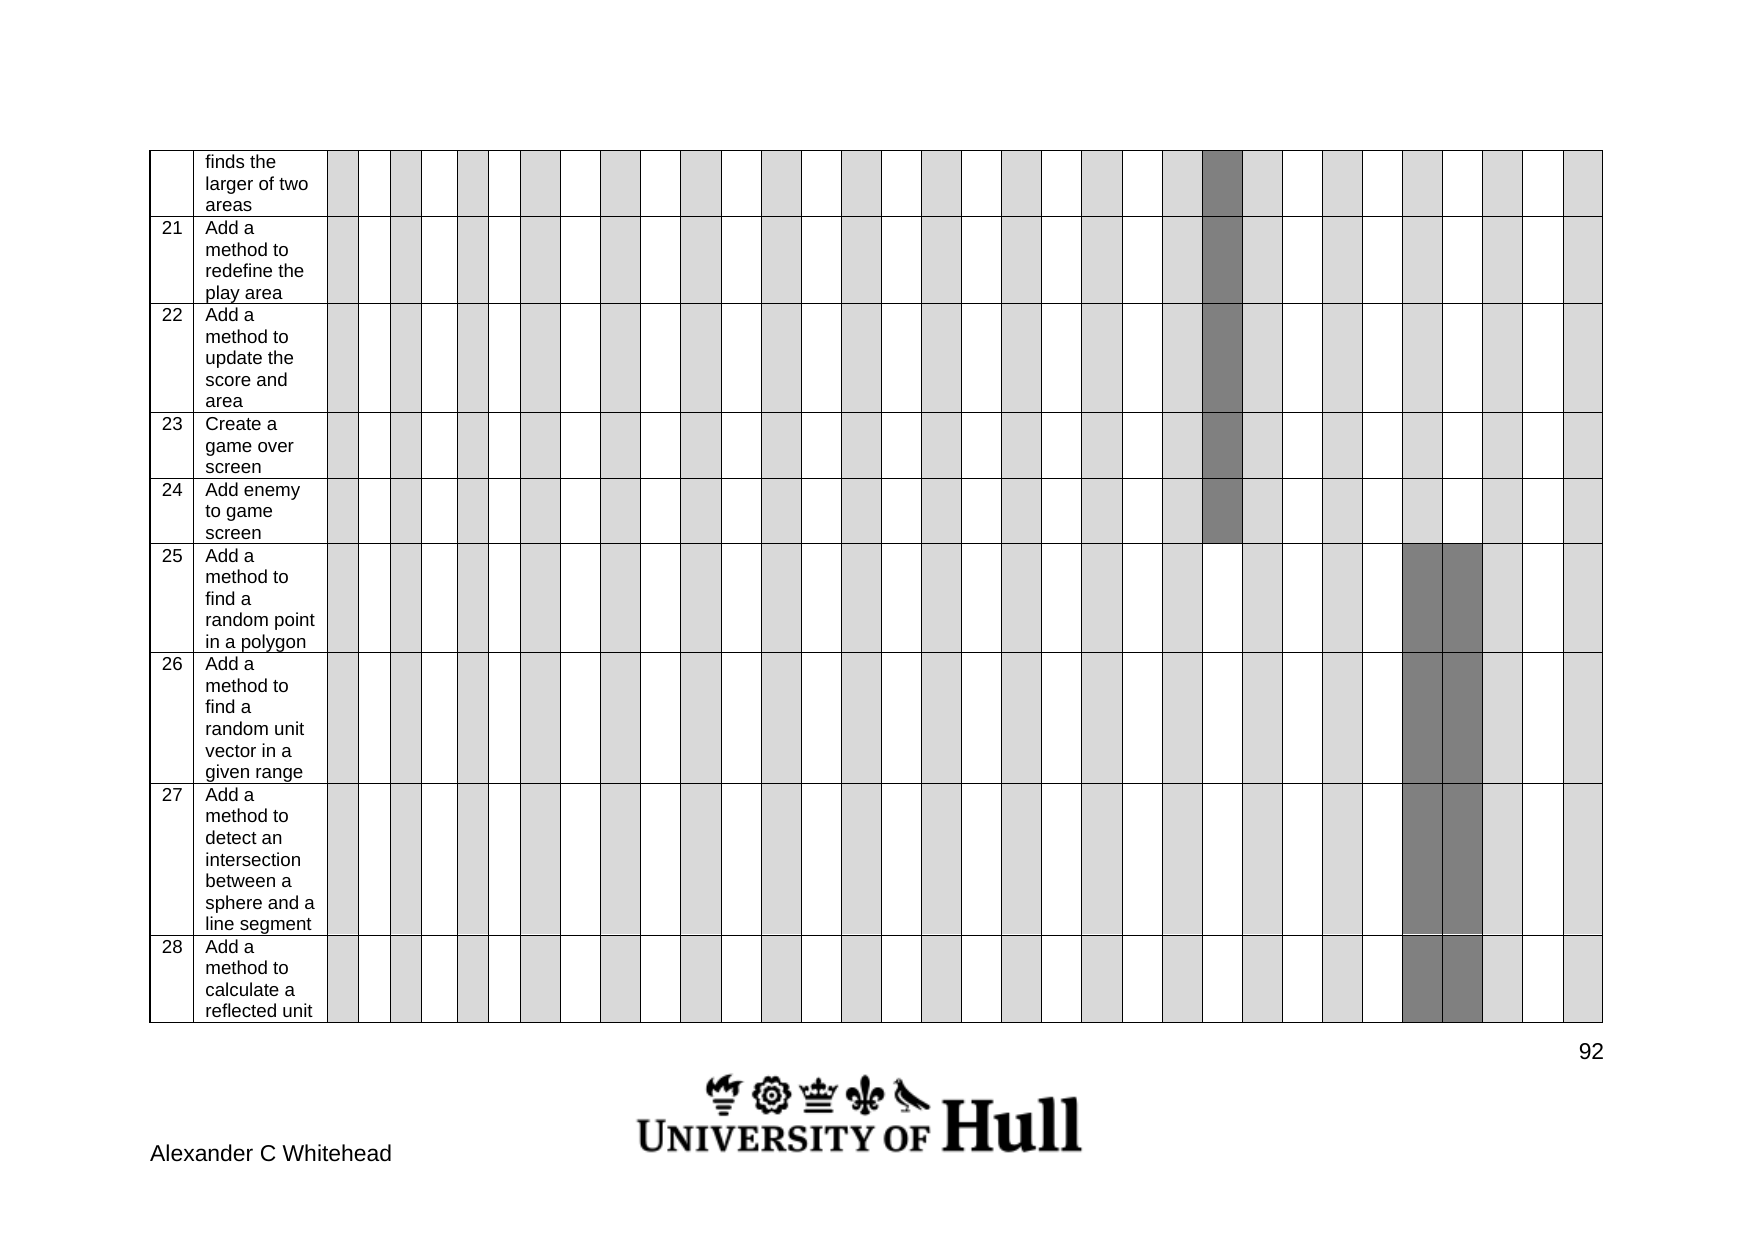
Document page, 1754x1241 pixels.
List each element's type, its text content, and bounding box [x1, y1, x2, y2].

table_cell [1283, 653, 1322, 783]
table_cell [359, 936, 390, 1022]
table_cell [1323, 479, 1362, 543]
table_cell [1523, 479, 1563, 543]
table_cell [489, 784, 520, 934]
table_cell [1163, 653, 1202, 783]
table_cell [521, 784, 560, 934]
table_cell [1163, 413, 1202, 478]
table_cell [328, 653, 358, 783]
table_cell [1243, 653, 1282, 783]
table_cell [1483, 784, 1522, 934]
table_cell [521, 544, 560, 652]
table_cell [601, 413, 640, 478]
table_cell Add a method to find a random unit vector in a given range [194, 653, 327, 783]
table_cell [422, 304, 457, 412]
table_cell [1082, 936, 1122, 1022]
table_cell [391, 653, 421, 783]
table_cell [762, 544, 801, 652]
table_cell [1564, 653, 1602, 783]
table_cell [391, 479, 421, 543]
table_cell [1163, 151, 1202, 216]
table_cell [359, 304, 390, 412]
table_cell [762, 217, 801, 303]
table_cell [962, 151, 1001, 216]
table_cell [842, 413, 881, 478]
table_cell [1443, 304, 1482, 412]
table_cell [458, 936, 488, 1022]
table_cell [722, 217, 761, 303]
table_cell [762, 304, 801, 412]
table_cell [1443, 479, 1482, 543]
table_cell [922, 653, 961, 783]
table_cell [601, 151, 640, 216]
table_cell Add a method to redefine the play area [194, 217, 327, 303]
table_cell [1082, 413, 1122, 478]
table_cell [882, 479, 921, 543]
table_cell 23 [151, 413, 193, 478]
table_cell [1523, 304, 1563, 412]
table_cell [1203, 151, 1242, 216]
table_cell [1082, 304, 1122, 412]
table_cell [1483, 936, 1522, 1022]
table_cell [641, 653, 680, 783]
table_cell [1323, 304, 1362, 412]
table_cell [802, 544, 841, 652]
table_cell [842, 784, 881, 934]
table_cell [1523, 217, 1563, 303]
table_cell [1123, 936, 1162, 1022]
table_cell [1203, 544, 1242, 652]
table_cell [1283, 304, 1322, 412]
table_cell [1363, 936, 1402, 1022]
table_cell [1403, 784, 1442, 934]
table_cell [1002, 653, 1041, 783]
table_cell [882, 304, 921, 412]
table_cell [722, 479, 761, 543]
table_cell [1443, 413, 1482, 478]
picture [630, 1064, 1091, 1162]
table_cell 28 [151, 936, 193, 1022]
table_cell 26 [151, 653, 193, 783]
table_cell [601, 479, 640, 543]
table_cell [458, 544, 488, 652]
table_cell [641, 544, 680, 652]
table_cell [489, 544, 520, 652]
table_cell [1002, 304, 1041, 412]
table_cell [489, 304, 520, 412]
table_cell [359, 544, 390, 652]
table_cell [1403, 653, 1442, 783]
table_cell [962, 413, 1001, 478]
table_cell [458, 653, 488, 783]
table_cell Add a method to find a random point in a polygon [194, 544, 327, 652]
table_cell [1363, 413, 1402, 478]
table_cell [1123, 479, 1162, 543]
table_cell [422, 413, 457, 478]
table_cell [802, 151, 841, 216]
table_cell [802, 304, 841, 412]
table_cell [601, 653, 640, 783]
table_cell [1042, 544, 1081, 652]
table_cell [601, 217, 640, 303]
table_cell [422, 544, 457, 652]
table_cell [962, 479, 1001, 543]
table_cell [458, 413, 488, 478]
table_cell [1443, 784, 1482, 934]
table_cell [1082, 653, 1122, 783]
table_cell [722, 784, 761, 934]
table_cell [641, 413, 680, 478]
table_cell [561, 151, 600, 216]
table_cell [1564, 304, 1602, 412]
table_cell [1443, 217, 1482, 303]
table_cell [882, 413, 921, 478]
table_cell [1403, 217, 1442, 303]
table_cell [1042, 653, 1081, 783]
table_cell [1243, 151, 1282, 216]
table_cell [1323, 936, 1362, 1022]
table_cell [391, 413, 421, 478]
table_cell [1163, 936, 1202, 1022]
table_cell [1403, 479, 1442, 543]
table_cell [1082, 544, 1122, 652]
table_cell [359, 784, 390, 934]
table_cell [1243, 304, 1282, 412]
table_cell [521, 479, 560, 543]
table_cell [1523, 544, 1563, 652]
table_cell [882, 784, 921, 934]
table_cell [1323, 653, 1362, 783]
table_cell [842, 304, 881, 412]
table_cell [561, 413, 600, 478]
table_cell [359, 217, 390, 303]
table_cell [1042, 413, 1081, 478]
table_cell [842, 479, 881, 543]
table_cell [1123, 413, 1162, 478]
table_cell [1564, 784, 1602, 934]
table_cell [1443, 653, 1482, 783]
table_cell [1123, 304, 1162, 412]
table_cell [842, 936, 881, 1022]
table_cell [882, 936, 921, 1022]
table_cell [1363, 151, 1402, 216]
table_cell [1243, 479, 1282, 543]
table_cell [641, 151, 680, 216]
table_cell [842, 653, 881, 783]
table_cell [328, 151, 358, 216]
table_cell [681, 936, 721, 1022]
table_cell [1082, 217, 1122, 303]
table_cell [922, 151, 961, 216]
table_cell [1283, 544, 1322, 652]
table_cell [762, 936, 801, 1022]
table_cell [1082, 151, 1122, 216]
table_cell [1443, 544, 1482, 652]
table_cell [842, 217, 881, 303]
table_cell [601, 784, 640, 934]
table_cell [1042, 479, 1081, 543]
table_cell Add a method to update the score and area [194, 304, 327, 412]
table_cell [328, 217, 358, 303]
table_cell [922, 413, 961, 478]
table_cell [882, 653, 921, 783]
table_cell [1363, 784, 1402, 934]
table_cell [1002, 784, 1041, 934]
table_cell [1283, 413, 1322, 478]
table_cell [681, 413, 721, 478]
table_cell [762, 151, 801, 216]
table_cell [489, 217, 520, 303]
table_cell [1203, 217, 1242, 303]
table_cell [391, 217, 421, 303]
table_cell [882, 151, 921, 216]
table_cell [641, 217, 680, 303]
table_cell [391, 784, 421, 934]
table_cell 22 [151, 304, 193, 412]
table_cell [962, 544, 1001, 652]
table_cell [521, 413, 560, 478]
table_cell [1123, 653, 1162, 783]
table_cell [1323, 784, 1362, 934]
table_cell [1363, 479, 1402, 543]
table_cell [422, 217, 457, 303]
table_cell [681, 217, 721, 303]
table_cell [561, 936, 600, 1022]
table_cell [391, 544, 421, 652]
table_cell [1483, 479, 1522, 543]
table_cell [151, 151, 193, 216]
table_cell [1523, 413, 1563, 478]
table_cell [762, 784, 801, 934]
table_cell [1283, 479, 1322, 543]
table_cell [1283, 151, 1322, 216]
table_cell [922, 304, 961, 412]
table_cell [1483, 544, 1522, 652]
table_cell [561, 217, 600, 303]
table_cell [1243, 936, 1282, 1022]
table_cell [962, 304, 1001, 412]
table_cell [802, 217, 841, 303]
table_cell [722, 151, 761, 216]
table_cell [489, 413, 520, 478]
table_cell [1002, 544, 1041, 652]
table_cell [1203, 413, 1242, 478]
table_cell [722, 304, 761, 412]
table_cell [1523, 653, 1563, 783]
table_cell [922, 784, 961, 934]
table_cell [521, 653, 560, 783]
table_cell Add a method to detect an intersection between a sphere and a line segment [194, 784, 327, 934]
table_cell [391, 304, 421, 412]
table_cell [1163, 544, 1202, 652]
table_cell [601, 936, 640, 1022]
table_cell [1483, 413, 1522, 478]
table_cell [1443, 151, 1482, 216]
table_cell [681, 479, 721, 543]
table_cell [1564, 936, 1602, 1022]
table_cell [1203, 936, 1242, 1022]
table_cell [802, 479, 841, 543]
table_cell [1523, 151, 1563, 216]
table_cell [882, 217, 921, 303]
table_cell [882, 544, 921, 652]
table_cell [922, 936, 961, 1022]
table_cell [1002, 217, 1041, 303]
table_cell [722, 413, 761, 478]
table_cell [328, 544, 358, 652]
table_cell [422, 151, 457, 216]
table_cell [458, 479, 488, 543]
table_cell [1323, 544, 1362, 652]
table_cell Create a game over screen [194, 413, 327, 478]
table_cell [762, 653, 801, 783]
table_cell [601, 304, 640, 412]
table_cell [1002, 479, 1041, 543]
table_cell [1203, 653, 1242, 783]
table_cell [458, 304, 488, 412]
table_cell [1363, 217, 1402, 303]
table_cell [1042, 784, 1081, 934]
table_cell [359, 653, 390, 783]
table_cell [1363, 544, 1402, 652]
table_cell [1283, 217, 1322, 303]
table_cell 21 [151, 217, 193, 303]
table_cell [681, 544, 721, 652]
table_cell [1203, 304, 1242, 412]
table_cell [962, 653, 1001, 783]
table_cell [1163, 217, 1202, 303]
table_cell [1002, 936, 1041, 1022]
table_cell [1403, 304, 1442, 412]
table_cell [391, 936, 421, 1022]
table_cell [359, 151, 390, 216]
table_cell [1243, 544, 1282, 652]
table_cell [1042, 217, 1081, 303]
table_cell [722, 544, 761, 652]
table_cell [1323, 413, 1362, 478]
table_cell [681, 784, 721, 934]
table_cell [328, 784, 358, 934]
table_cell [681, 151, 721, 216]
table_cell [1483, 653, 1522, 783]
table_cell [1443, 936, 1482, 1022]
table_cell [922, 217, 961, 303]
table_cell [722, 653, 761, 783]
table_cell [1123, 784, 1162, 934]
table_cell [1523, 784, 1563, 934]
table_cell [1203, 479, 1242, 543]
table_cell [1243, 784, 1282, 934]
table_cell [458, 217, 488, 303]
table_cell [842, 544, 881, 652]
table_cell [601, 544, 640, 652]
table_cell [561, 304, 600, 412]
table_cell [489, 151, 520, 216]
table_cell [681, 304, 721, 412]
table_cell [458, 151, 488, 216]
table_cell [359, 413, 390, 478]
table_cell [1564, 479, 1602, 543]
table_cell [1002, 413, 1041, 478]
table_cell [1323, 151, 1362, 216]
table_cell [391, 151, 421, 216]
table_cell [1243, 217, 1282, 303]
table_cell [328, 413, 358, 478]
table_cell [489, 479, 520, 543]
table_cell finds the larger of two areas [194, 151, 327, 216]
table_cell [762, 479, 801, 543]
table_cell [802, 936, 841, 1022]
table_cell [561, 784, 600, 934]
table_cell [962, 784, 1001, 934]
table_cell [1483, 217, 1522, 303]
table_cell [422, 784, 457, 934]
table_cell [561, 653, 600, 783]
table_cell [521, 217, 560, 303]
table_cell [1123, 217, 1162, 303]
table_cell [1403, 544, 1442, 652]
table_cell [722, 936, 761, 1022]
table_cell [1123, 151, 1162, 216]
table_cell [1163, 784, 1202, 934]
table_cell [422, 936, 457, 1022]
table_cell [1243, 413, 1282, 478]
table_cell [1283, 784, 1322, 934]
table_cell [328, 936, 358, 1022]
table_cell [1403, 151, 1442, 216]
table_cell [489, 653, 520, 783]
table_cell [962, 217, 1001, 303]
table_cell 25 [151, 544, 193, 652]
table_cell [422, 479, 457, 543]
table_cell [561, 544, 600, 652]
table_cell [1523, 936, 1563, 1022]
table_cell [1082, 479, 1122, 543]
table_cell [842, 151, 881, 216]
table_cell [458, 784, 488, 934]
table_cell [521, 936, 560, 1022]
table_cell [359, 479, 390, 543]
table_cell [1042, 936, 1081, 1022]
table_cell [641, 784, 680, 934]
table_cell [521, 151, 560, 216]
table_cell [762, 413, 801, 478]
table_cell [922, 544, 961, 652]
table_cell 24 [151, 479, 193, 543]
table_cell [1564, 544, 1602, 652]
table_cell [521, 304, 560, 412]
table_cell 27 [151, 784, 193, 934]
table_cell [328, 479, 358, 543]
table_cell [1082, 784, 1122, 934]
table_cell [1002, 151, 1041, 216]
table_cell [1564, 151, 1602, 216]
table_cell [802, 413, 841, 478]
table_cell Add enemy to game screen [194, 479, 327, 543]
table_cell [1363, 653, 1402, 783]
table_cell [922, 479, 961, 543]
table_cell [1163, 304, 1202, 412]
table_cell [422, 653, 457, 783]
table_cell [641, 479, 680, 543]
table_cell Add a method to calculate a reflected unit [194, 936, 327, 1022]
table_cell [1564, 217, 1602, 303]
table_cell [1483, 304, 1522, 412]
table_cell [1323, 217, 1362, 303]
table_cell [1483, 151, 1522, 216]
table_cell [1123, 544, 1162, 652]
table_cell [681, 653, 721, 783]
table_cell [802, 653, 841, 783]
table_cell [328, 304, 358, 412]
table_cell [1283, 936, 1322, 1022]
table_cell [1363, 304, 1402, 412]
table_cell [1403, 936, 1442, 1022]
table_cell [641, 936, 680, 1022]
table_cell [489, 936, 520, 1022]
table_cell [1403, 413, 1442, 478]
table_cell [561, 479, 600, 543]
table_cell [1203, 784, 1242, 934]
table_cell [1564, 413, 1602, 478]
table_cell [1163, 479, 1202, 543]
table_cell [962, 936, 1001, 1022]
table_cell [1042, 304, 1081, 412]
table_cell [641, 304, 680, 412]
table_cell [1042, 151, 1081, 216]
table_cell [802, 784, 841, 934]
